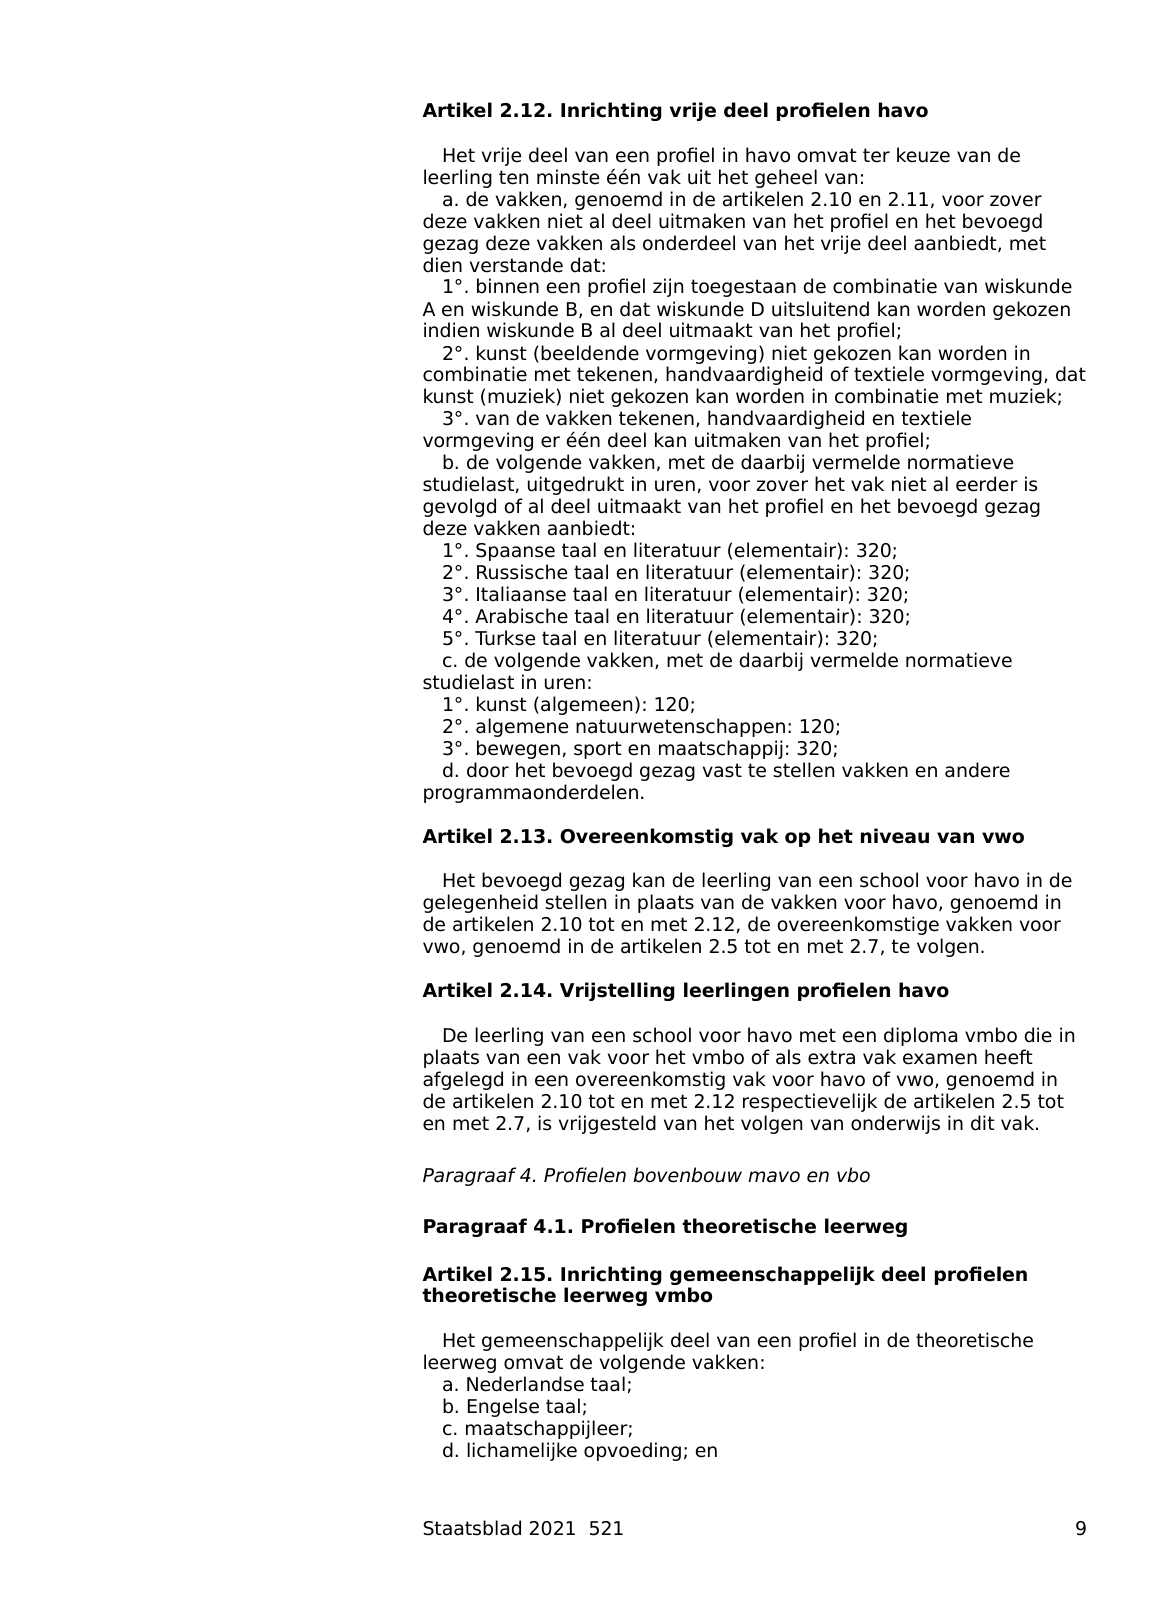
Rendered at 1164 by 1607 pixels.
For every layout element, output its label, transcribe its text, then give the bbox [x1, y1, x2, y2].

text Het vrije deel van een profiel in havo omvat ter keuze van de leerling ten minste één vak uit het geheel van: [422, 144, 1087, 188]
subtitle Paragraaf 4.1. Profielen theoretische leerweg [422, 1216, 1087, 1238]
text 3°. bewegen, sport en maatschappij: 320; [422, 738, 1087, 760]
text c. de volgende vakken, met de daarbij vermelde normatieve studielast in uren: [422, 650, 1087, 694]
text d. door het bevoegd gezag vast te stellen vakken en andere programmaonderdelen. [422, 760, 1087, 804]
text 2°. algemene natuurwetenschappen: 120; [422, 716, 1087, 738]
text a. Nederlandse taal; [422, 1373, 1087, 1396]
subtitle Paragraaf 4. Profielen bovenbouw mavo en vbo [422, 1164, 1087, 1186]
text b. Engelse taal; [422, 1396, 1087, 1417]
text Het gemeenschappelijk deel van een profiel in de theoretische leerweg omvat de volgende vakken: [422, 1329, 1087, 1373]
text 3°. van de vakken tekenen, handvaardigheid en textiele vormgeving er één deel kan uitmaken van het profiel; [422, 408, 1087, 452]
text De leerling van een school voor havo met een diploma vmbo die in plaats van een vak voor het vmbo of als extra vak examen heeft afgelegd in een overeenkomstig vak voor havo of vwo, genoemd in de artikelen 2.10 tot en met 2.12 respectievelijk de artikelen 2.5 tot en met 2.7, is vrijgesteld van het volgen van onderwijs in dit vak. [422, 1024, 1087, 1134]
text 1°. Spaanse taal en literatuur (elementair): 320; [422, 540, 1087, 562]
text d. lichamelijke opvoeding; en [422, 1439, 1087, 1461]
text 3°. Italiaanse taal en literatuur (elementair): 320; [422, 584, 1087, 606]
text 2°. kunst (beeldende vormgeving) niet gekozen kan worden in combinatie met tekenen, handvaardigheid of textiele vormgeving, dat kunst (muziek) niet gekozen kan worden in combinatie met muziek; [422, 342, 1087, 408]
subtitle Artikel 2.14. Vrijstelling leerlingen profielen havo [422, 980, 1087, 1002]
text 2°. Russische taal en literatuur (elementair): 320; [422, 562, 1087, 584]
text 4°. Arabische taal en literatuur (elementair): 320; [422, 606, 1087, 628]
text a. de vakken, genoemd in de artikelen 2.10 en 2.11, voor zover deze vakken niet al deel uitmaken van het profiel en het bevoegd gezag deze vakken als onderdeel van het vrije deel aanbiedt, met dien verstande dat: [422, 188, 1087, 276]
subtitle Artikel 2.12. Inrichting vrije deel profielen havo [422, 100, 1087, 122]
subtitle Artikel 2.15. Inrichting gemeenschappelijk deel profielen theoretische leerweg vmbo [422, 1263, 1087, 1307]
text Het bevoegd gezag kan de leerling van een school voor havo in de gelegenheid stellen in plaats van de vakken voor havo, genoemd in de artikelen 2.10 tot en met 2.12, de overeenkomstige vakken voor vwo, genoemd in de artikelen 2.5 tot en met 2.7, te volgen. [422, 870, 1087, 958]
text c. maatschappijleer; [422, 1417, 1087, 1439]
text 5°. Turkse taal en literatuur (elementair): 320; [422, 628, 1087, 650]
text b. de volgende vakken, met de daarbij vermelde normatieve studielast, uitgedrukt in uren, voor zover het vak niet al eerder is gevolgd of al deel uitmaakt van het profiel en het bevoegd gezag deze vakken aanbiedt: [422, 452, 1087, 540]
text 1°. kunst (algemeen): 120; [422, 694, 1087, 716]
text 1°. binnen een profiel zijn toegestaan de combinatie van wiskunde A en wiskunde B, en dat wiskunde D uitsluitend kan worden gekozen indien wiskunde B al deel uitmaakt van het profiel; [422, 276, 1087, 342]
subtitle Artikel 2.13. Overeenkomstig vak op het niveau van vwo [422, 826, 1087, 848]
